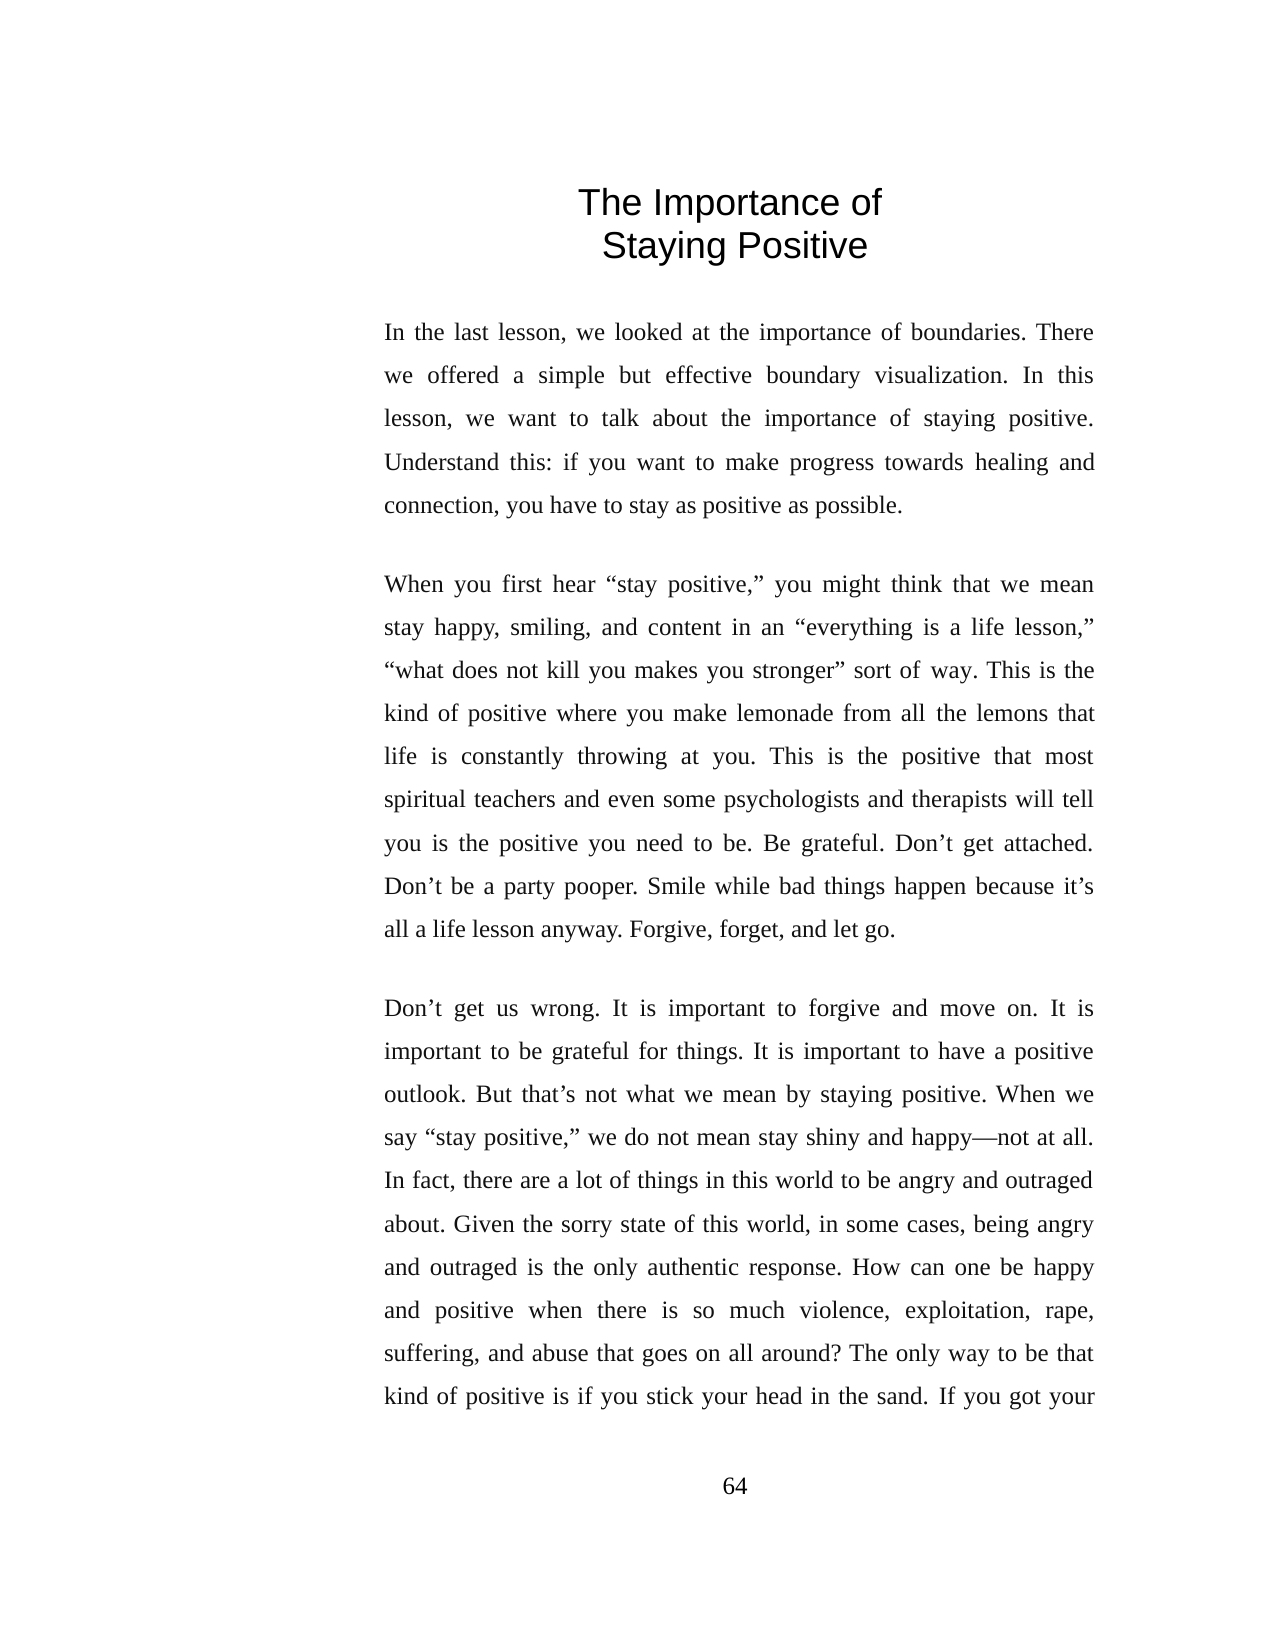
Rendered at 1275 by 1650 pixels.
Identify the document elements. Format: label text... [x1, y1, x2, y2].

subtitle The Importance of Staying Positive [375, 180, 1095, 266]
text In the last lesson, we looked at the importance of boundaries. There we offered a simple but effective boundary visualization. In this lesson, we want to talk about the importance of staying positive. Understand this: if you want to make progress towards healing and connection, you have to stay as positive as possible. [384, 317, 1095, 518]
text When you first hear “stay positive,” you might think that we mean stay happy, smiling, and content in an “everything is a life lesson,” “what does not kill you makes you stronger” sort of way. This is the kind of positive where you make lemonade from all the lemons that life is constantly throwing at you. This is the positive that most spiritual teachers and even some psychologists and therapists will tell you is the positive you need to be. Be grateful. Don’t get attached. Don’t be a party pooper. Smile while bad things happen because it’s all a life lesson anyway. Forgive, forget, and let go. [384, 569, 1095, 943]
text Don’t get us wrong. It is important to forgive and move on. It is important to be grateful for things. It is important to have a positive outlook. But that’s not what we mean by staying positive. When we say “stay positive,” we do not mean stay shiny and happy—not at all. In fact, there are a lot of things in this world to be angry and outraged about. Given the sorry state of this world, in some cases, being angry and outraged is the only authentic response. How can one be happy and positive when there is so much violence, exploitation, rape, suffering, and abuse that goes on all around? The only way to be that kind of positive is if you stick your head in the sand. If you got your [384, 993, 1095, 1410]
